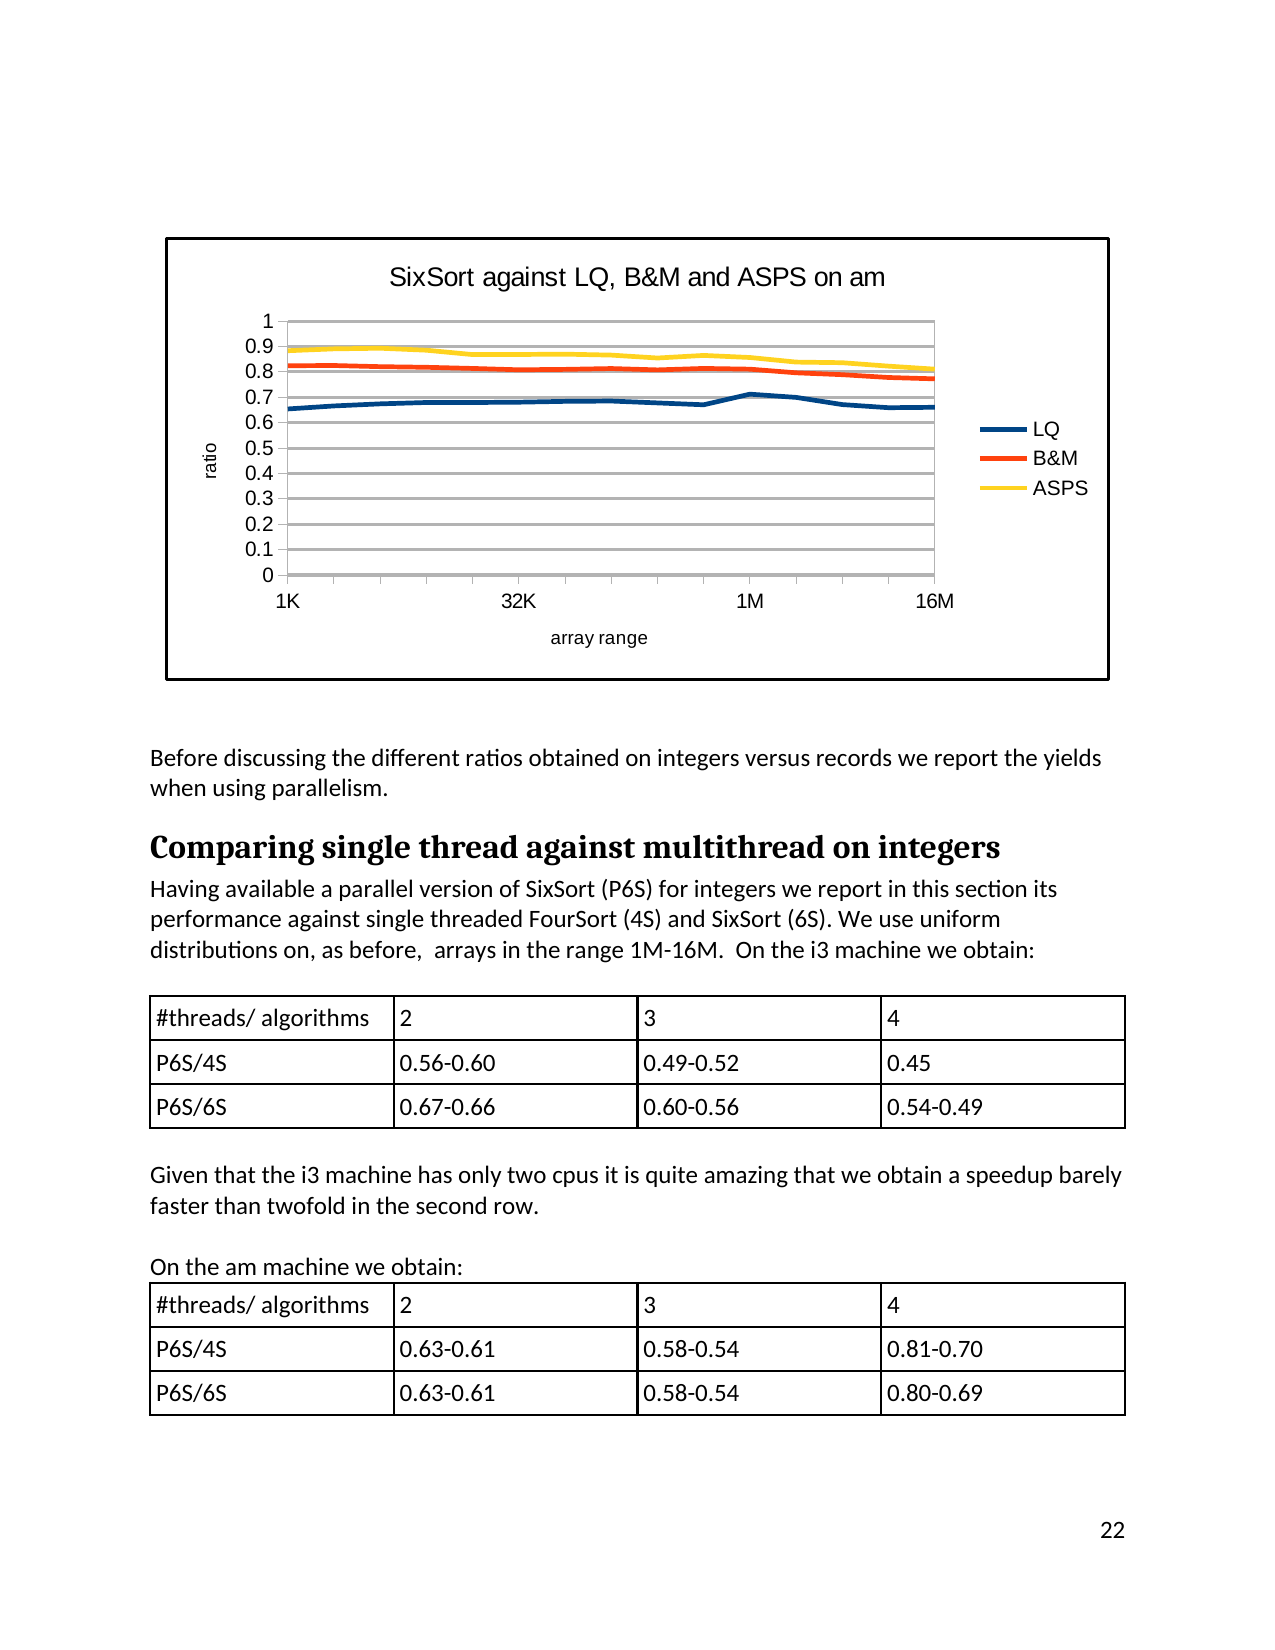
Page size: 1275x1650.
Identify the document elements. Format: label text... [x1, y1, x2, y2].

table_cell 0.81-0.70 [882, 1328, 1124, 1370]
text Having available a parallel version of SixSort (P6S) for integers we report in this section its performance against single threaded FourSort (4S) and SixSort (6S). We use uniform distributions on, as before, arrays in the range 1M-16M. On the i3 machine we obtain: [150, 873, 1125, 964]
table_cell 0.80-0.69 [882, 1372, 1124, 1414]
table_cell 0.45 [882, 1041, 1124, 1083]
table_header #threads/ algorithms [151, 1284, 393, 1326]
table_cell 0.60-0.56 [639, 1085, 880, 1127]
table_cell 0.56-0.60 [395, 1041, 636, 1083]
table_header 4 [882, 997, 1124, 1039]
table_header 3 [639, 1284, 880, 1326]
table_header 2 [395, 997, 636, 1039]
table_header #threads/ algorithms [151, 997, 393, 1039]
table_cell P6S/4S [151, 1041, 393, 1083]
table_cell 0.58-0.54 [639, 1372, 880, 1414]
table_cell 0.54-0.49 [882, 1085, 1124, 1127]
table_cell 0.58-0.54 [639, 1328, 880, 1370]
table_cell 0.67-0.66 [395, 1085, 636, 1127]
text Before discussing the different ratios obtained on integers versus records we report the yields when using parallelism. [150, 742, 1125, 803]
table_cell 0.63-0.61 [395, 1372, 636, 1414]
table_header 3 [639, 997, 880, 1039]
text Given that the i3 machine has only two cpus it is quite amazing that we obtain a speedup barely faster than twofold in the second row. [150, 1159, 1125, 1221]
text On the am machine we obtain: [150, 1251, 1125, 1282]
table_cell P6S/4S [151, 1328, 393, 1370]
table_header 4 [882, 1284, 1124, 1326]
table_cell 0.63-0.61 [395, 1328, 636, 1370]
table_cell P6S/6S [151, 1372, 393, 1414]
subtitle Comparing single thread against multithread on integers [150, 828, 1125, 866]
table_cell P6S/6S [151, 1085, 393, 1127]
table_cell 0.49-0.52 [639, 1041, 880, 1083]
table_header 2 [395, 1284, 636, 1326]
